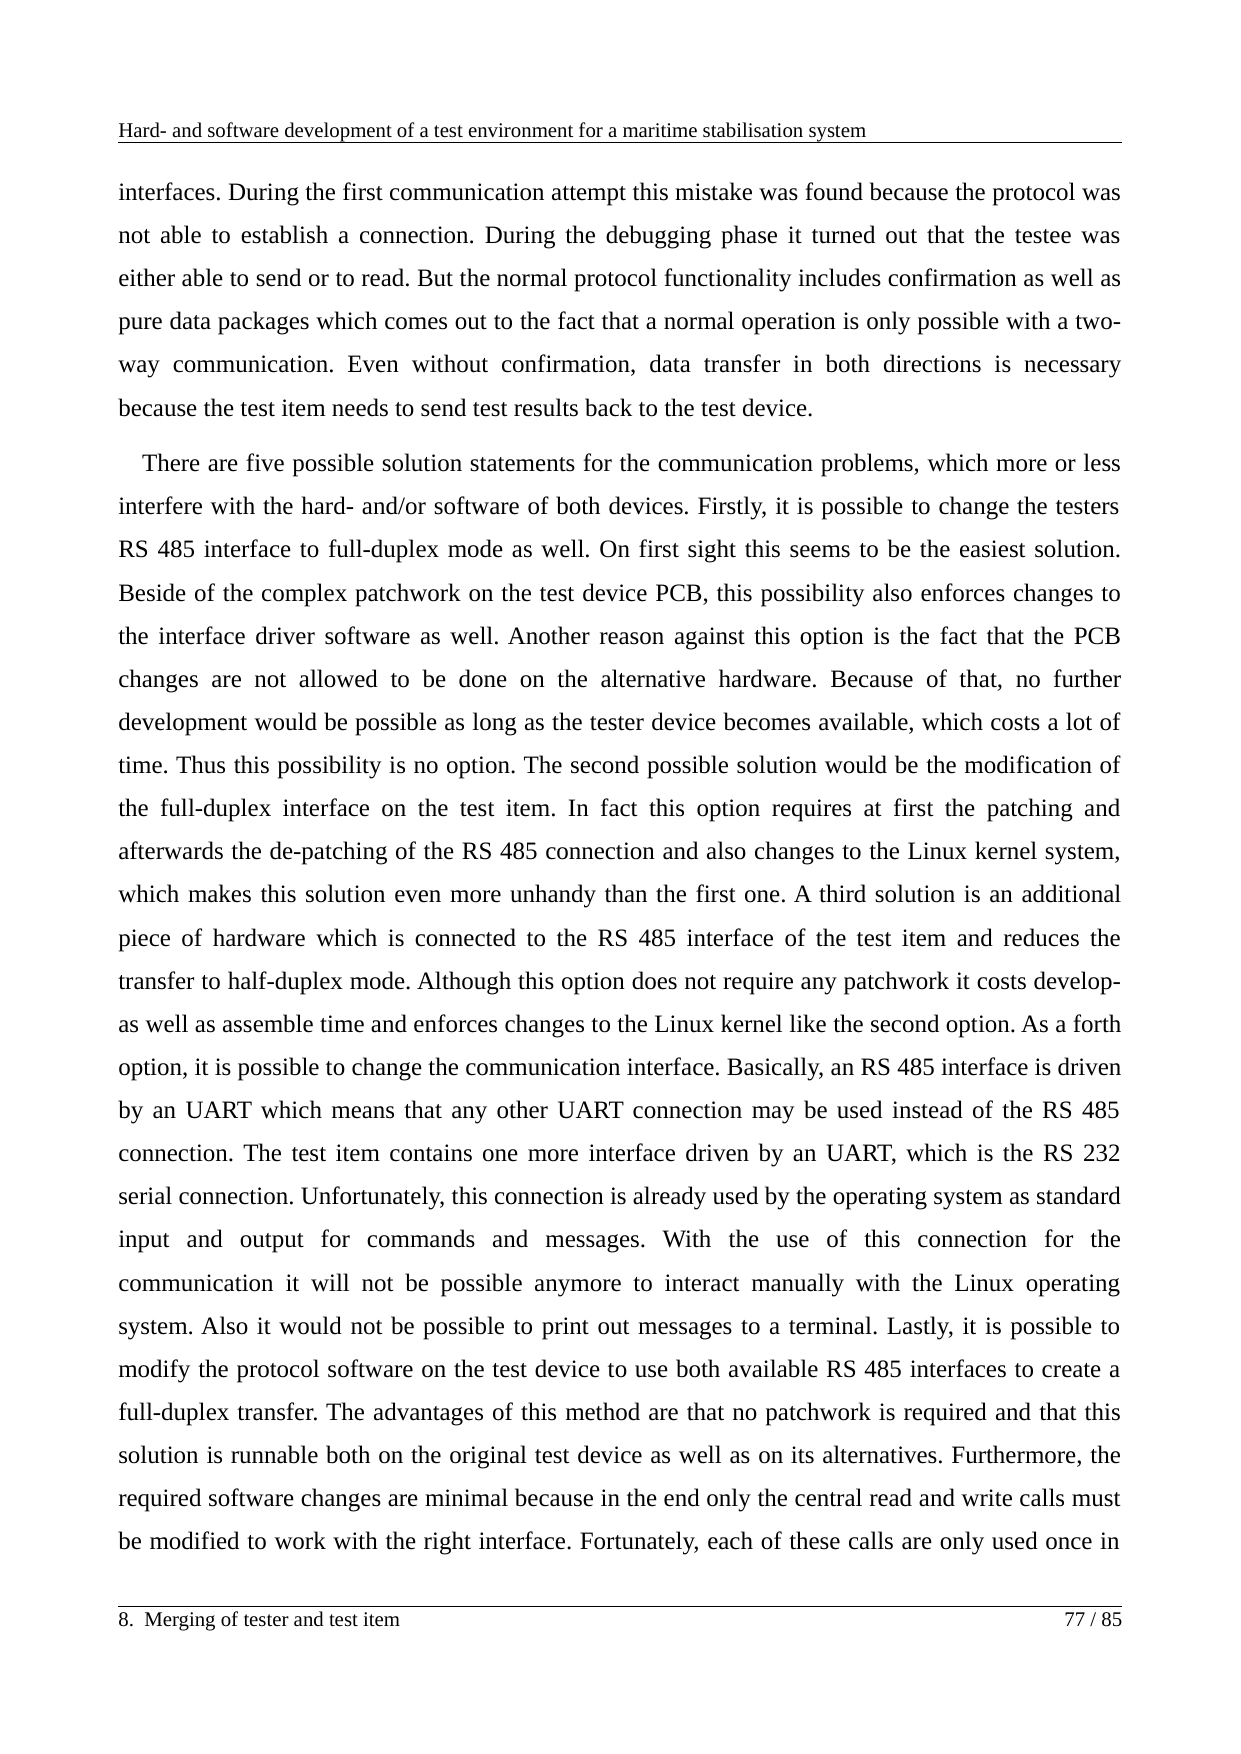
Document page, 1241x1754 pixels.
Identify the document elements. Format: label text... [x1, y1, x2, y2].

text interfaces. During the first communication attempt this mistake was found because the protocol was not able to establish a connection. During the debugging phase it turned out that the testee was either able to send or to read. But the normal protocol functionality includes confirmation as well as pure data packages which comes out to the fact that a normal operation is only possible with a two-way communication. Even without confirmation, data transfer in both directions is necessary because the test item needs to send test results back to the test device. [118, 177, 1122, 421]
text There are five possible solution statements for the communication problems, which more or less interfere with the hard- and/or software of both devices. Firstly, it is possible to change the testers RS 485 interface to full-duplex mode as well. On first sight this seems to be the easiest solution. Beside of the complex patchwork on the test device PCB, this possibility also enforces changes to the interface driver software as well. Another reason against this option is the fact that the PCB changes are not allowed to be done on the alternative hardware. Because of that, no further development would be possible as long as the tester device becomes available, which costs a lot of time. Thus this possibility is no option. The second possible solution would be the modification of the full-duplex interface on the test item. In fact this option requires at first the patching and afterwards the de-patching of the RS 485 connection and also changes to the Linux kernel system, which makes this solution even more unhandy than the first one. A third solution is an additional piece of hardware which is connected to the RS 485 interface of the test item and reduces the transfer to half-duplex mode. Although this option does not require any patchwork it costs develop- as well as assemble time and enforces changes to the Linux kernel like the second option. As a forth option, it is possible to change the communication interface. Basically, an RS 485 interface is driven by an UART which means that any other UART connection may be used instead of the RS 485 connection. The test item contains one more interface driven by an UART, which is the RS 232 serial connection. Unfortunately, this connection is already used by the operating system as standard input and output for commands and messages. With the use of this connection for the communication it will not be possible anymore to interact manually with the Linux operating system. Also it would not be possible to print out messages to a terminal. Lastly, it is possible to modify the protocol software on the test device to use both available RS 485 interfaces to create a full-duplex transfer. The advantages of this method are that no patchwork is required and that this solution is runnable both on the original test device as well as on its alternatives. Furthermore, the required software changes are minimal because in the end only the central read and write calls must be modified to work with the right interface. Fortunately, each of these calls are only used once in [118, 448, 1122, 1555]
